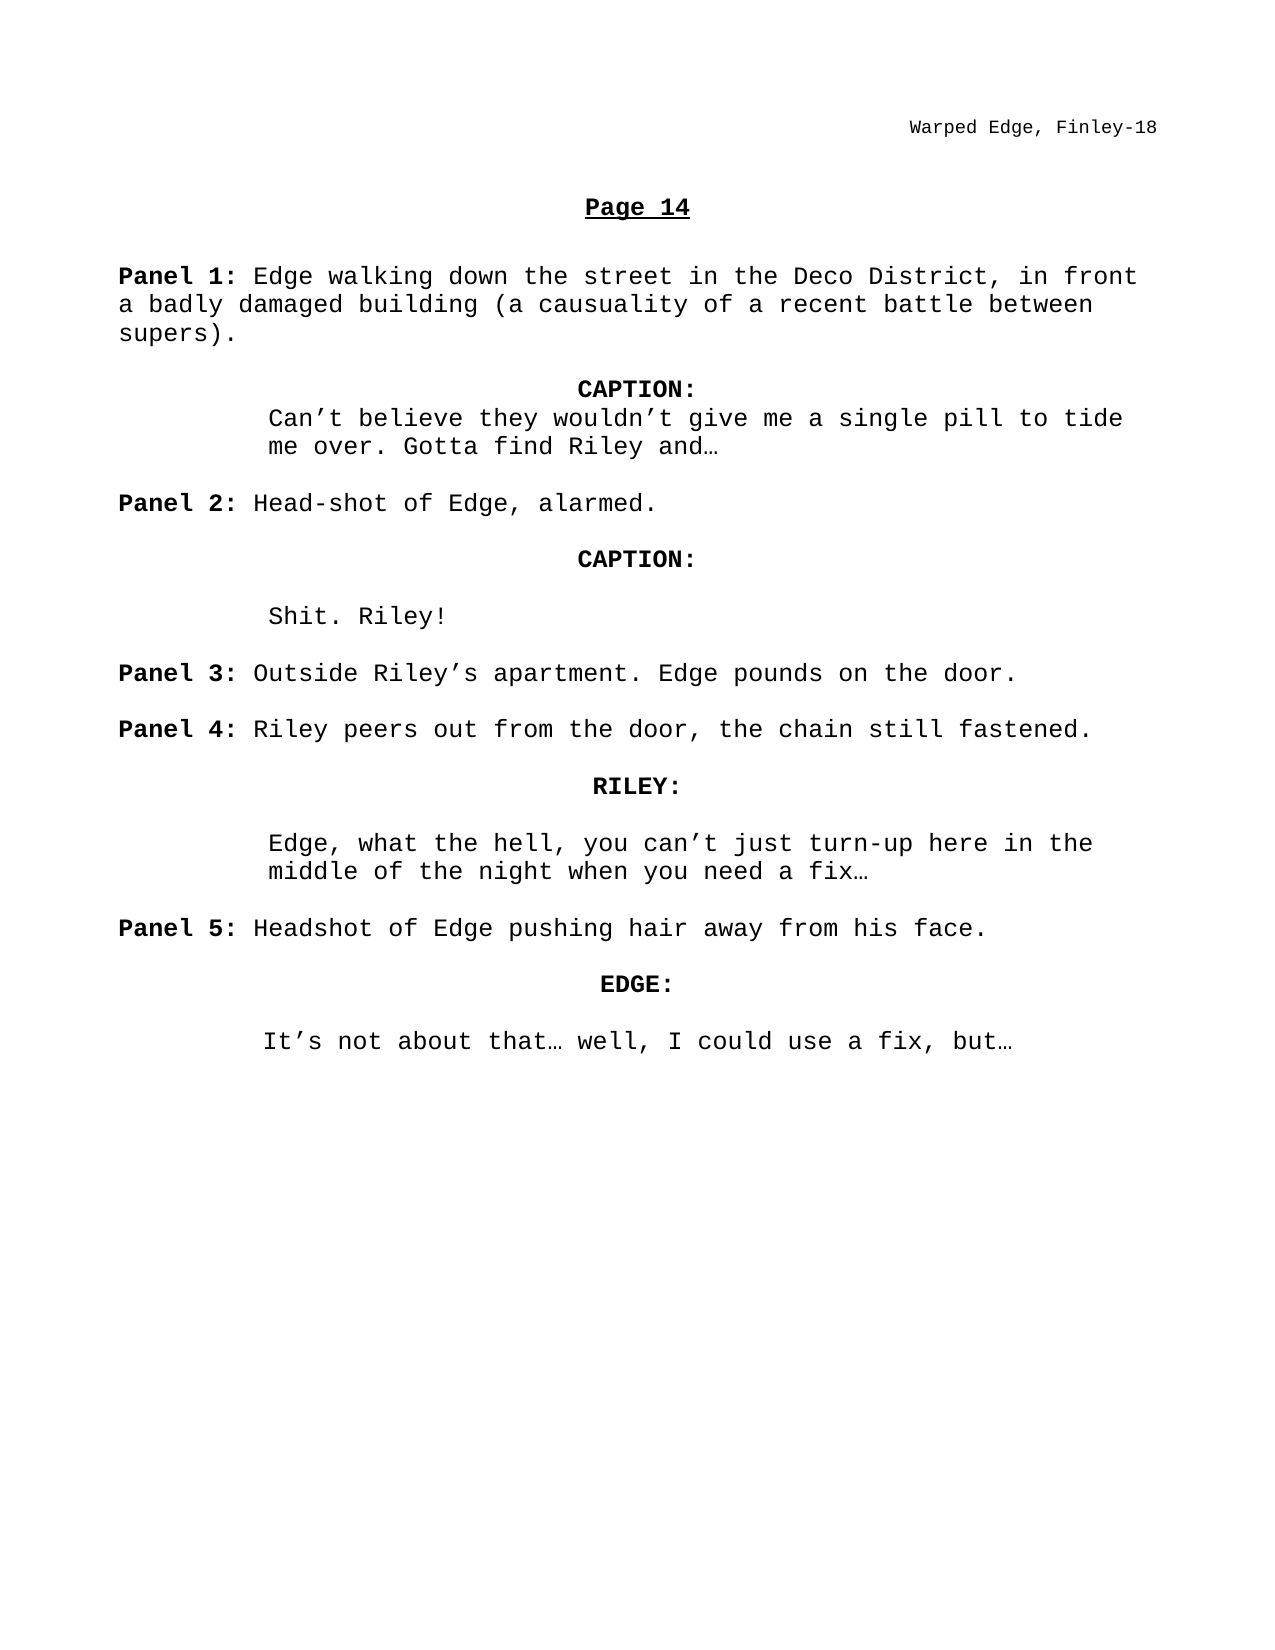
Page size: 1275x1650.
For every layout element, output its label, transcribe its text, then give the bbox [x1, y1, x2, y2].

text Shit. Riley! [268, 603, 1157, 632]
text CAPTION: [118, 377, 1157, 405]
text Panel 5: Headshot of Edge pushing hair away from his face. [118, 915, 1157, 943]
text Panel 4: Riley peers out from the door, the chain still fastened. [118, 717, 1157, 745]
text Can’t believe they wouldn’t give me a single pill to tide me over. Gotta find Riley and… [268, 405, 1157, 462]
text CAPTION: [118, 547, 1157, 575]
text RILEY: [118, 773, 1157, 802]
subtitle Page 14 [118, 194, 1157, 223]
text It’s not about that… well, I could use a fix, but… [118, 1028, 1157, 1057]
text Panel 2: Head-shot of Edge, alarmed. [118, 490, 1157, 518]
text EDGE: [118, 972, 1157, 1000]
text Panel 1: Edge walking down the street in the Deco District, in front a badly damaged building (a causuality of a recent battle between supers). [118, 263, 1157, 348]
text Edge, what the hell, you can’t just turn-up here in the middle of the night when you need a fix… [268, 830, 1157, 887]
text Panel 3: Outside Riley’s apartment. Edge pounds on the door. [118, 660, 1157, 688]
